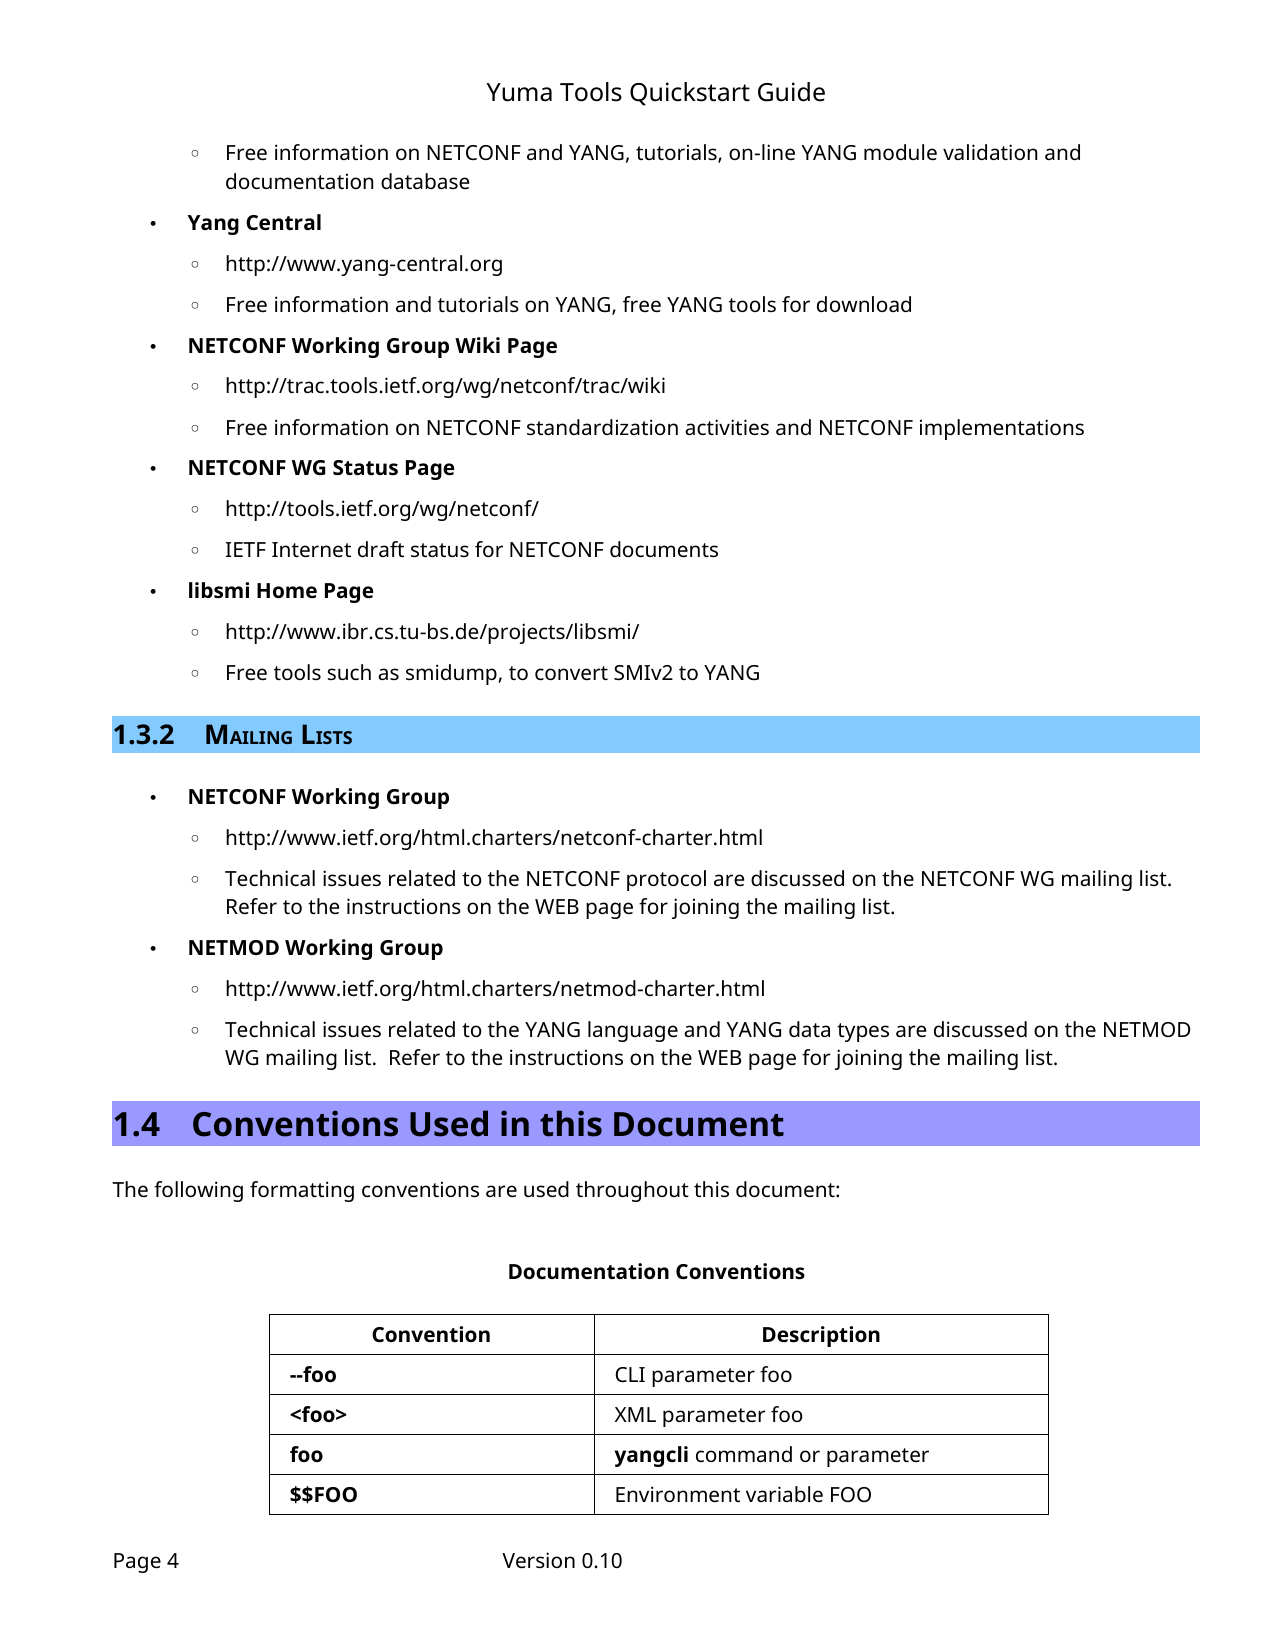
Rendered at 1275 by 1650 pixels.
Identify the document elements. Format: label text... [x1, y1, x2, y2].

subtitle Conventions Used in this Document [112, 1101, 1200, 1146]
table_cell $$FOO [270, 1475, 594, 1514]
table_cell yangcli command or parameter [595, 1435, 1048, 1474]
list NETCONF Working Group [150, 782, 1200, 810]
list http://www.ibr.cs.tu-bs.de/projects/libsmi/ [187, 617, 1200, 646]
list Technical issues related to the NETCONF protocol are discussed on the NETCONF WG mailing list. Refer to the instructions on the WEB page for joining the mailing list. [187, 864, 1200, 921]
list Technical issues related to the YANG language and YANG data types are discussed on the NETMOD WG mailing list. Refer to the instructions on the WEB page for joining the mailing list. [187, 1015, 1200, 1072]
list http://tools.ietf.org/wg/netconf/ [187, 494, 1200, 523]
list http://www.yang-central.org [187, 249, 1200, 277]
list libsmi Home Page [150, 576, 1200, 605]
table_cell XML parameter foo [595, 1395, 1048, 1434]
list Free information on NETCONF and YANG, tutorials, on-line YANG module validation and documentation database [187, 138, 1200, 195]
list http://trac.tools.ietf.org/wg/netconf/trac/wiki [187, 372, 1200, 400]
list Free information on NETCONF standardization activities and NETCONF implementations [187, 413, 1200, 441]
list http://www.ietf.org/html.charters/netconf-charter.html [187, 823, 1200, 851]
list http://www.ietf.org/html.charters/netmod-charter.html [187, 974, 1200, 1002]
table_cell foo [270, 1435, 594, 1474]
subtitle Documentation Conventions [127, 1257, 1185, 1286]
table_header Description [595, 1315, 1048, 1354]
list Free tools such as smidump, to convert SMIv2 to YANG [187, 658, 1200, 687]
list NETCONF Working Group Wiki Page [150, 331, 1200, 359]
list NETMOD Working Group [150, 933, 1200, 962]
subtitle Mailing Lists [112, 716, 1200, 753]
list Free information and tutorials on YANG, free YANG tools for download [187, 290, 1200, 318]
list IETF Internet draft status for NETCONF documents [187, 535, 1200, 564]
list NETCONF WG Status Page [150, 453, 1200, 482]
table_header Convention [270, 1315, 594, 1354]
text The following formatting conventions are used throughout this document: [112, 1176, 1200, 1204]
table_cell --foo [270, 1355, 594, 1394]
list Yang Central [150, 208, 1200, 236]
table_cell CLI parameter foo [595, 1355, 1048, 1394]
table_cell Environment variable FOO [595, 1475, 1048, 1514]
table_cell <foo> [270, 1395, 594, 1434]
